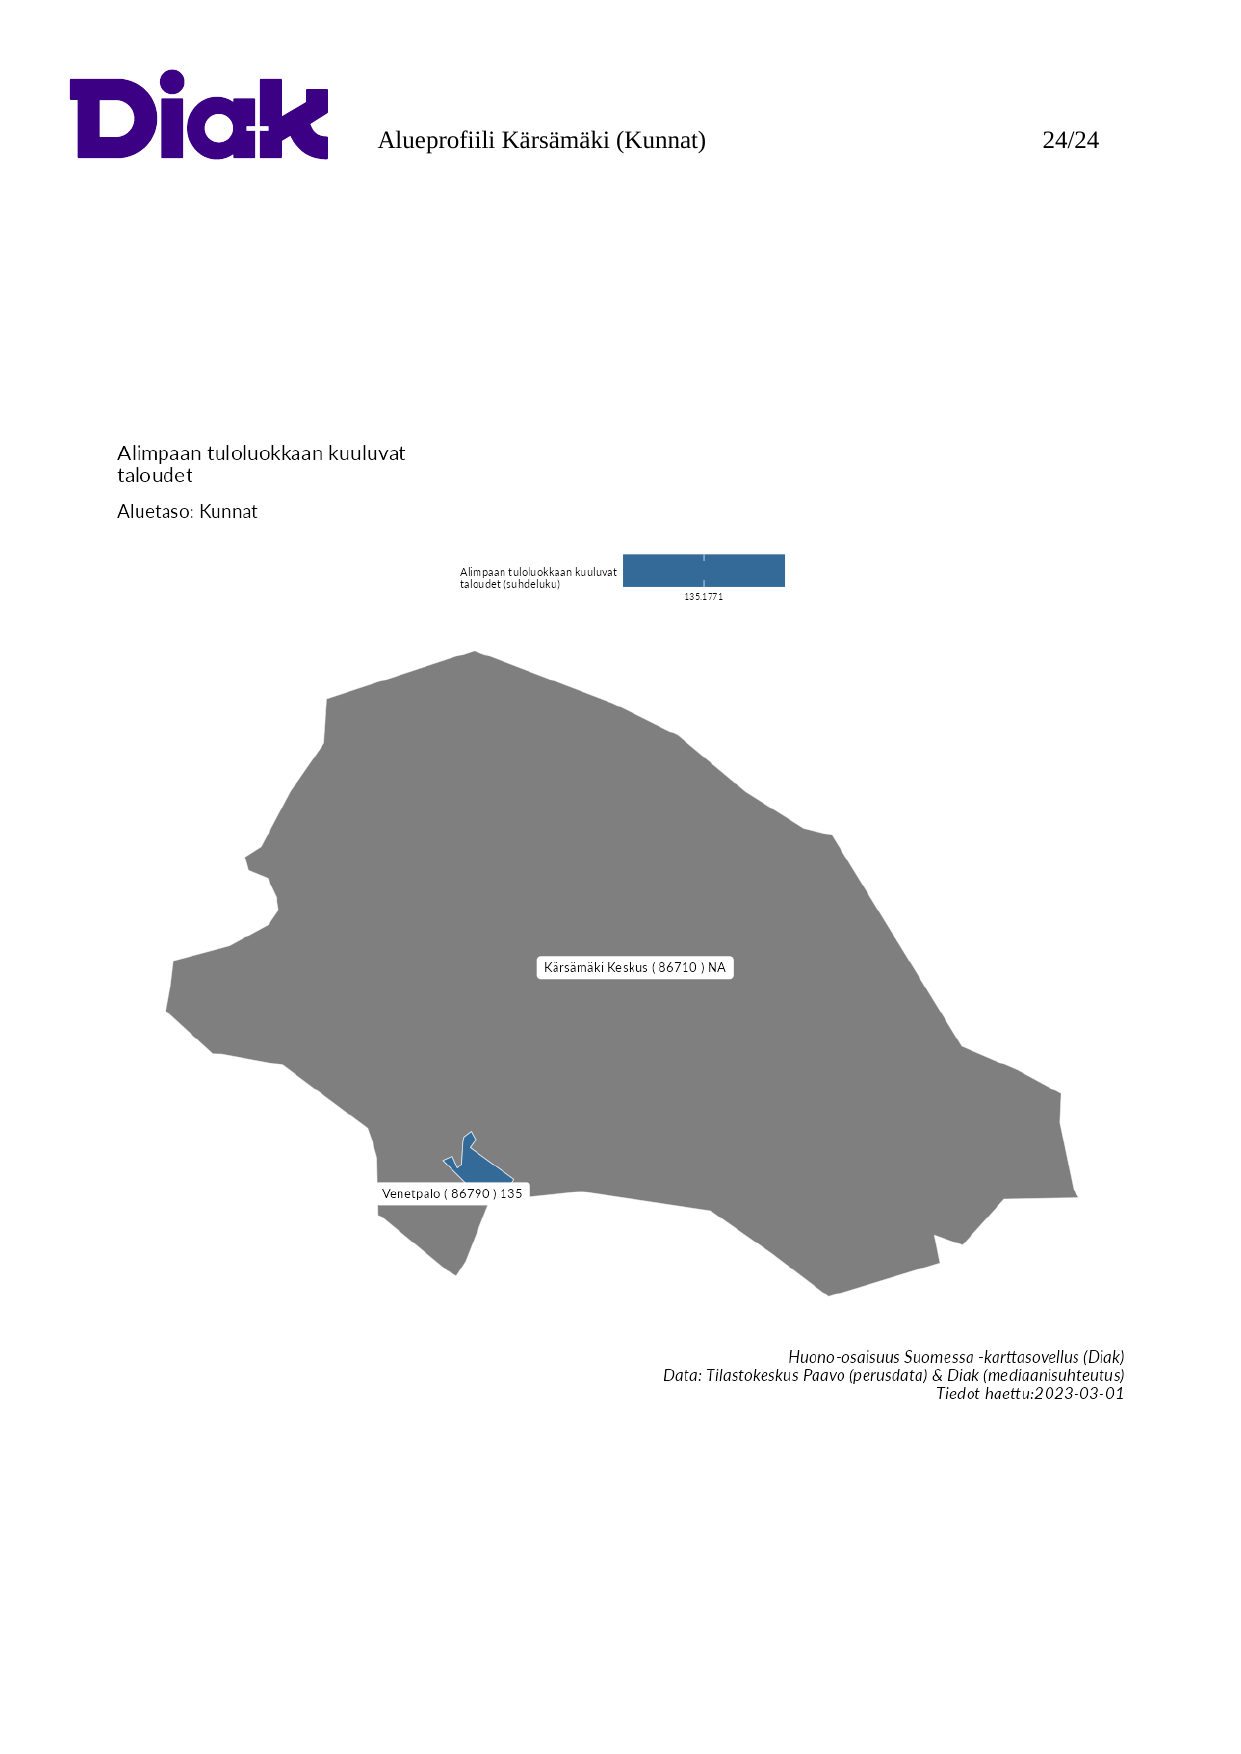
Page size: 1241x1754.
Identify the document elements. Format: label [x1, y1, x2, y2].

picture [61, 196, 1179, 1651]
